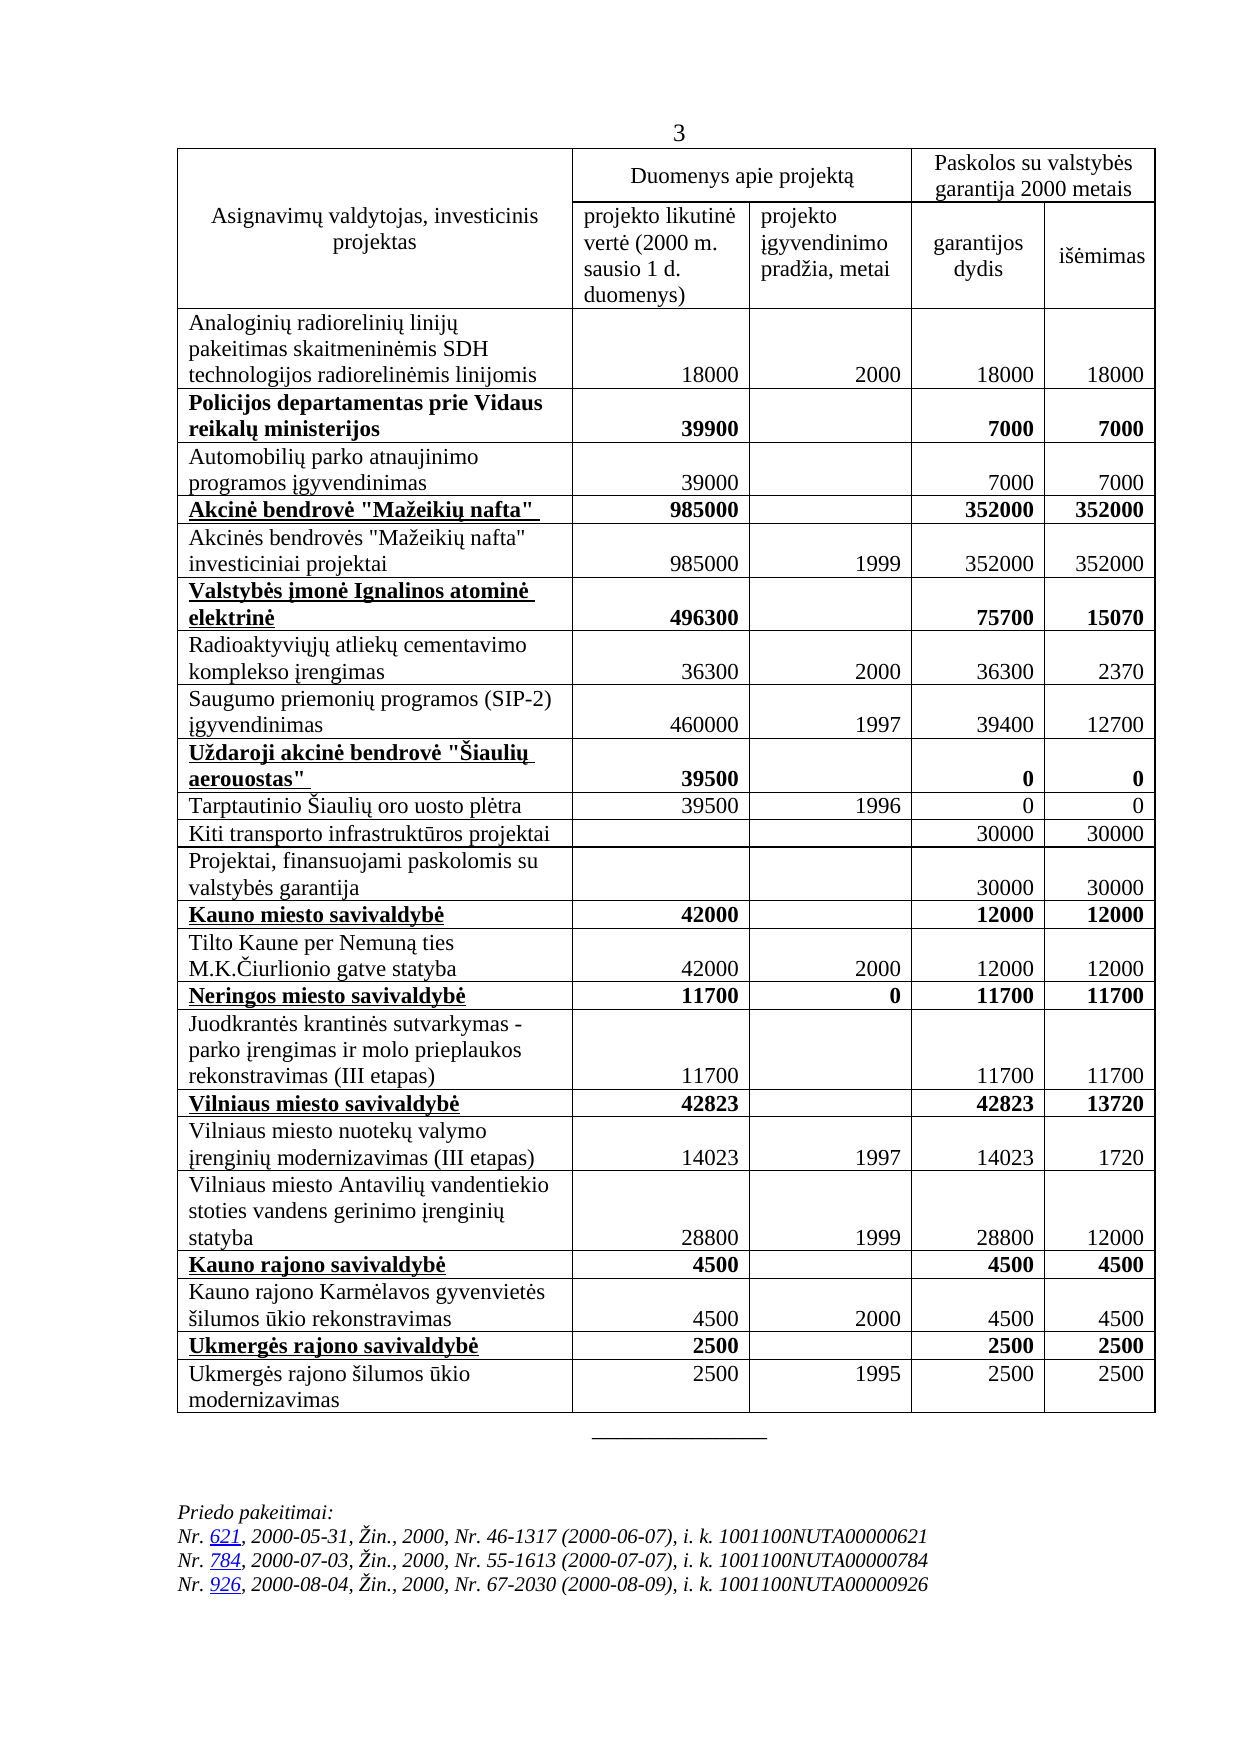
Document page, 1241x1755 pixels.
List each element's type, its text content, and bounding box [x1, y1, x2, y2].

table_cell garantijos dydis [912, 203, 1044, 308]
table_cell Valstybės įmonė Ignalinos atominė elektrinė [178, 578, 572, 630]
table_cell 28800 [912, 1171, 1044, 1250]
text Nr. 784, 2000-07-03, Žin., 2000, Nr. 55-1613 (2000-07-07), i. k. 1001100NUTA00000784 [177, 1548, 1181, 1572]
table_cell [750, 848, 911, 900]
table_cell išėmimas [1045, 203, 1154, 308]
table_cell Kauno rajono savivaldybė [178, 1251, 572, 1277]
table_cell 1995 [750, 1360, 911, 1412]
text Nr. 621, 2000-05-31, Žin., 2000, Nr. 46-1317 (2000-06-07), i. k. 1001100NUTA00000621 [177, 1524, 1181, 1548]
table_cell Kiti transporto infrastruktūros projektai [178, 820, 572, 846]
table_cell 352000 [912, 496, 1044, 523]
table_cell Akcinė bendrovė "Mažeikių nafta" [178, 496, 572, 523]
table_cell 12000 [1045, 1171, 1154, 1250]
table_cell 2500 [573, 1360, 749, 1412]
table_cell 30000 [912, 820, 1044, 846]
table_cell 352000 [1045, 496, 1154, 523]
table_cell 12000 [1045, 929, 1154, 981]
table_cell Saugumo priemonių programos (SIP-2) įgyvendinimas [178, 685, 572, 738]
table_cell 4500 [573, 1279, 749, 1331]
table_cell [750, 496, 911, 523]
table_cell 39500 [573, 793, 749, 819]
table_cell 2000 [750, 929, 911, 981]
table_cell 11700 [912, 1010, 1044, 1089]
table_cell 18000 [912, 309, 1044, 388]
table_cell 352000 [912, 524, 1044, 577]
table_cell 1999 [750, 524, 911, 577]
table_cell 13720 [1045, 1090, 1154, 1116]
table_cell 1996 [750, 793, 911, 819]
table_cell [750, 820, 911, 846]
table_cell [750, 901, 911, 927]
table_cell 460000 [573, 685, 749, 738]
table_cell Automobilių parko atnaujinimo programos įgyvendinimas [178, 443, 572, 495]
table_cell [750, 578, 911, 630]
table_cell Analoginių radiorelinių linijų pakeitimas skaitmeninėmis SDH technologijos radiorelinėmis linijomis [178, 309, 572, 388]
table_cell 36300 [912, 631, 1044, 684]
table_cell 42000 [573, 929, 749, 981]
table_header Duomenys apie projektą [573, 149, 911, 201]
table_cell 39500 [573, 739, 749, 792]
table_cell 11700 [573, 1010, 749, 1089]
table_cell 12700 [1045, 685, 1154, 738]
table_cell 12000 [912, 901, 1044, 927]
table_cell 496300 [573, 578, 749, 630]
table_cell 4500 [912, 1251, 1044, 1277]
table_cell 2500 [912, 1360, 1044, 1412]
table_header Paskolos su valstybės garantija 2000 metais [912, 149, 1154, 201]
table_cell [750, 1090, 911, 1116]
table_cell 14023 [573, 1117, 749, 1170]
table_cell 0 [750, 982, 911, 1009]
table_cell 39000 [573, 443, 749, 495]
table_cell 4500 [1045, 1279, 1154, 1331]
table_cell 2500 [573, 1332, 749, 1358]
table_cell 0 [912, 739, 1044, 792]
table_cell 4500 [912, 1279, 1044, 1331]
table_cell 352000 [1045, 524, 1154, 577]
table_cell 1999 [750, 1171, 911, 1250]
table_cell Projektai, finansuojami paskolomis su valstybės garantija [178, 848, 572, 900]
table_cell [750, 443, 911, 495]
table_cell 14023 [912, 1117, 1044, 1170]
table_cell 75700 [912, 578, 1044, 630]
table_cell 42823 [573, 1090, 749, 1116]
table_cell 11700 [573, 982, 749, 1009]
table_cell 30000 [912, 848, 1044, 900]
text Priedo pakeitimai: [177, 1499, 1181, 1524]
table_cell 42000 [573, 901, 749, 927]
table_cell 30000 [1045, 848, 1154, 900]
table_cell 2500 [912, 1332, 1044, 1358]
table_cell [750, 1251, 911, 1277]
table_cell 2000 [750, 631, 911, 684]
table_cell 11700 [912, 982, 1044, 1009]
table_cell 985000 [573, 524, 749, 577]
table_cell Vilniaus miesto Antavilių vandentiekio stoties vandens gerinimo įrenginių statyba [178, 1171, 572, 1250]
table_cell [750, 389, 911, 442]
text ______________ [177, 1413, 1181, 1442]
table_cell Vilniaus miesto nuotekų valymo įrenginių modernizavimas (III etapas) [178, 1117, 572, 1170]
table_cell 18000 [573, 309, 749, 388]
table_cell projekto įgyvendinimo pradžia, metai [750, 203, 911, 308]
table_cell Juodkrantės krantinės sutvarkymas - parko įrengimas ir molo prieplaukos rekonstravimas (III etapas) [178, 1010, 572, 1089]
table_cell Uždaroji akcinė bendrovė "Šiaulių aerouostas" [178, 739, 572, 792]
table_cell 11700 [1045, 982, 1154, 1009]
table_cell [573, 820, 749, 846]
table_header Asignavimų valdytojas, investicinis projektas [178, 149, 572, 308]
table_cell projekto likutinė vertė (2000 m. sausio 1 d. duomenys) [573, 203, 749, 308]
table_cell 30000 [1045, 820, 1154, 846]
table_cell 7000 [1045, 389, 1154, 442]
table_cell 11700 [1045, 1010, 1154, 1089]
table_cell Policijos departamentas prie Vidaus reikalų ministerijos [178, 389, 572, 442]
table_cell 28800 [573, 1171, 749, 1250]
table_cell [750, 739, 911, 792]
table_cell Ukmergės rajono savivaldybė [178, 1332, 572, 1358]
table_cell 1997 [750, 685, 911, 738]
table_cell 7000 [912, 389, 1044, 442]
table_cell 2370 [1045, 631, 1154, 684]
table_cell Neringos miesto savivaldybė [178, 982, 572, 1009]
table_cell 39900 [573, 389, 749, 442]
table_cell 2000 [750, 309, 911, 388]
table_cell 1997 [750, 1117, 911, 1170]
table_cell 1720 [1045, 1117, 1154, 1170]
table_cell Tarptautinio Šiaulių oro uosto plėtra [178, 793, 572, 819]
table_cell Tilto Kaune per Nemuną ties M.K.Čiurlionio gatve statyba [178, 929, 572, 981]
table_cell Radioaktyviųjų atliekų cementavimo komplekso įrengimas [178, 631, 572, 684]
table_cell 12000 [1045, 901, 1154, 927]
table_cell Kauno rajono Karmėlavos gyvenvietės šilumos ūkio rekonstravimas [178, 1279, 572, 1331]
table_cell 0 [1045, 793, 1154, 819]
table_cell 2500 [1045, 1332, 1154, 1358]
text Nr. 926, 2000-08-04, Žin., 2000, Nr. 67-2030 (2000-08-09), i. k. 1001100NUTA00000926 [177, 1572, 1181, 1596]
table_cell 12000 [912, 929, 1044, 981]
table_cell 2000 [750, 1279, 911, 1331]
table_cell 0 [912, 793, 1044, 819]
table_cell Vilniaus miesto savivaldybė [178, 1090, 572, 1116]
table_cell 0 [1045, 739, 1154, 792]
table_cell [750, 1010, 911, 1089]
table_cell 4500 [1045, 1251, 1154, 1277]
table_cell Kauno miesto savivaldybė [178, 901, 572, 927]
table_cell 7000 [912, 443, 1044, 495]
table_cell Akcinės bendrovės "Mažeikių nafta" investiciniai projektai [178, 524, 572, 577]
table_cell Ukmergės rajono šilumos ūkio modernizavimas [178, 1360, 572, 1412]
table_cell [750, 1332, 911, 1358]
table_cell 4500 [573, 1251, 749, 1277]
table_cell 42823 [912, 1090, 1044, 1116]
table_cell 18000 [1045, 309, 1154, 388]
table_cell 39400 [912, 685, 1044, 738]
table_cell 985000 [573, 496, 749, 523]
table_cell 15070 [1045, 578, 1154, 630]
table_cell 2500 [1045, 1360, 1154, 1412]
table_cell [573, 848, 749, 900]
table_cell 36300 [573, 631, 749, 684]
table_cell 7000 [1045, 443, 1154, 495]
